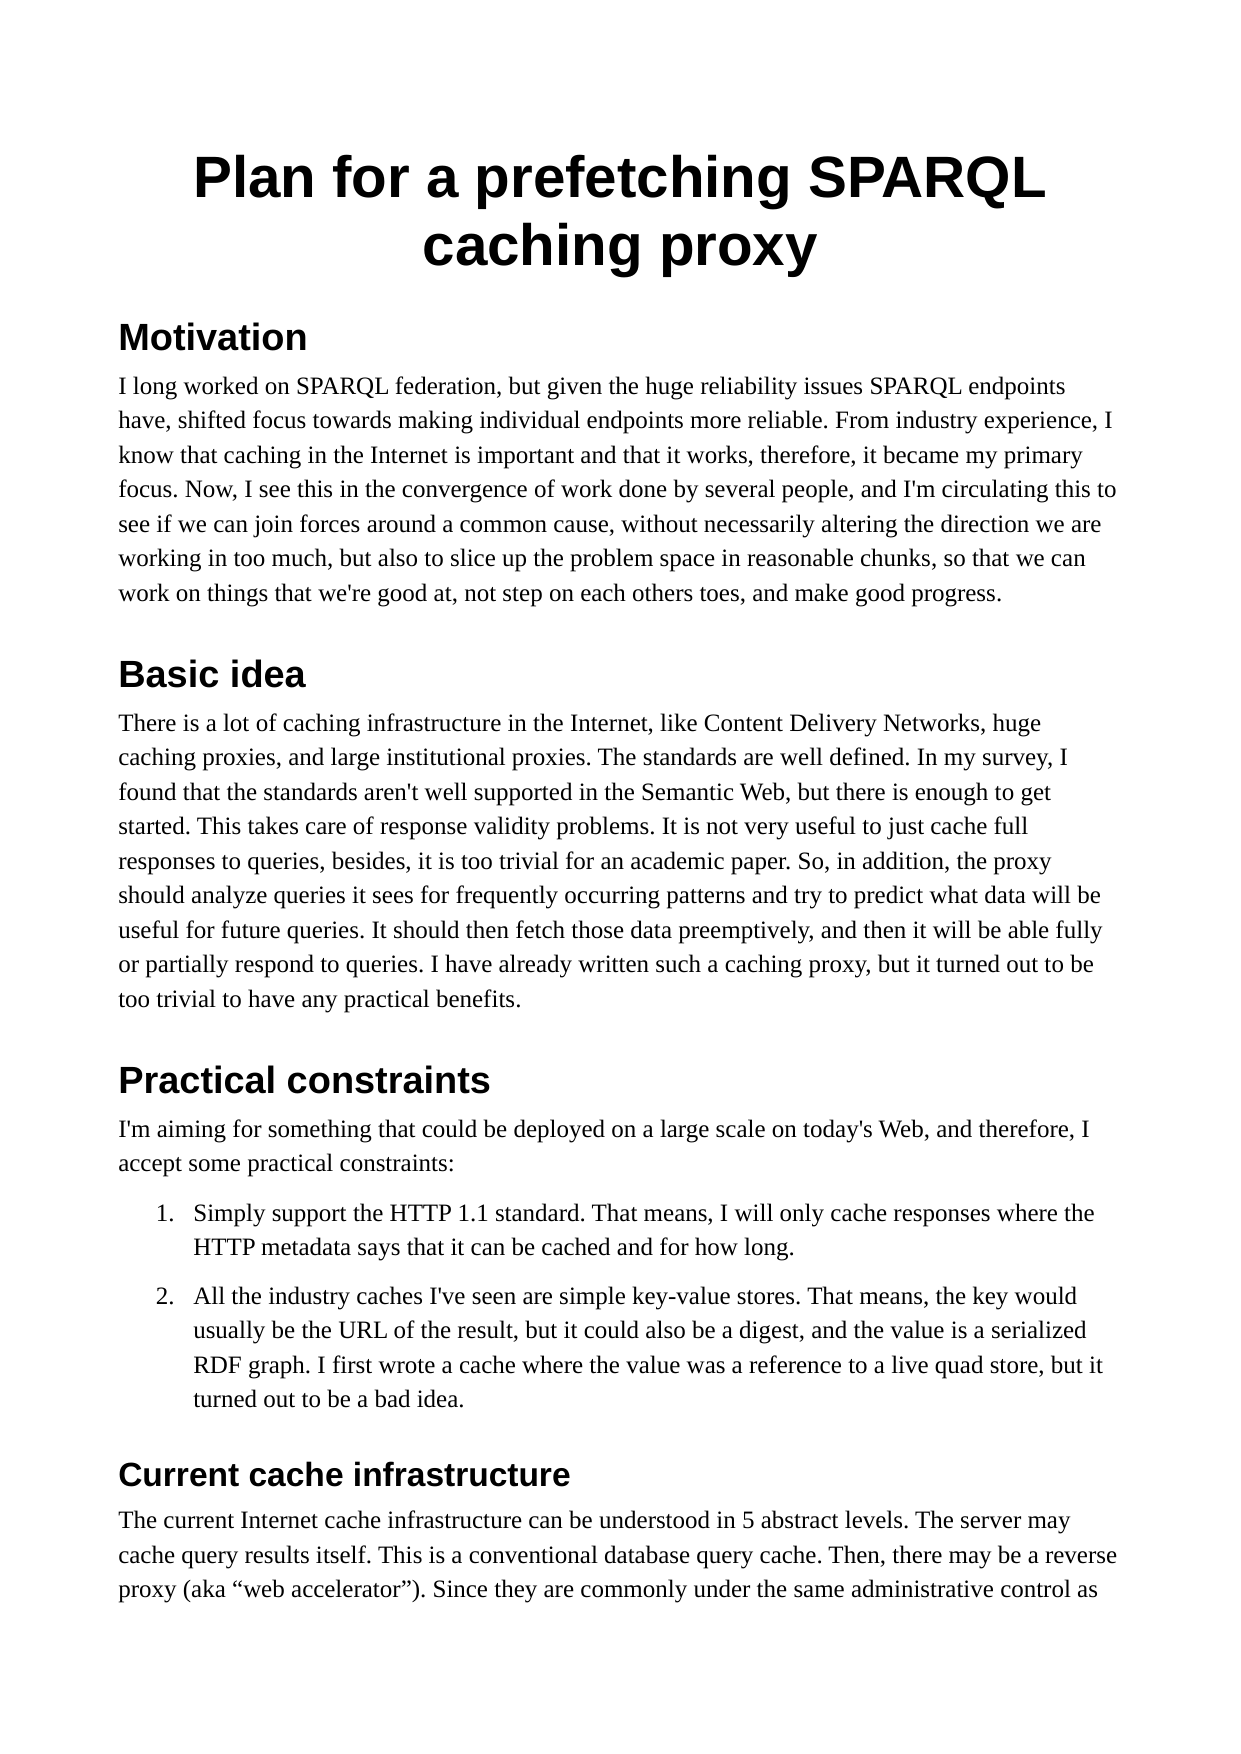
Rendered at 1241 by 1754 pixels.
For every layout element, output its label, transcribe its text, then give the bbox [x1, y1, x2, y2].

text I'm aiming for something that could be deployed on a large scale on today's Web, and therefore, I accept some practical constraints: [118, 1114, 1122, 1177]
subtitle Basic idea [118, 652, 1122, 696]
title Plan for a prefetching SPARQL caching proxy [118, 143, 1122, 277]
subtitle Current cache infrastructure [118, 1454, 1122, 1493]
text I long worked on SPARQL federation, but given the huge reliability issues SPARQL endpoints have, shifted focus towards making individual endpoints more reliable. From industry experience, I know that caching in the Internet is important and that it works, therefore, it became my primary focus. Now, I see this in the convergence of work done by several people, and I'm circulating this to see if we can join forces around a common cause, without necessarily altering the direction we are working in too much, but also to slice up the problem space in reasonable chunks, so that we can work on things that we're good at, not step on each others toes, and make good progress. [118, 371, 1122, 607]
subtitle Motivation [118, 315, 1122, 358]
text There is a lot of caching infrastructure in the Internet, like Content Delivery Networks, huge caching proxies, and large institutional proxies. The standards are well defined. In my survey, I found that the standards aren't well supported in the Semantic Web, but there is enough to get started. This takes care of response validity problems. It is not very useful to just cache full responses to queries, besides, it is too trivial for an academic paper. So, in addition, the proxy should analyze queries it sees for frequently occurring patterns and try to predict what data will be useful for future queries. It should then fetch those data preemptively, and then it will be able fully or partially respond to queries. I have already written such a caching proxy, but it turned out to be too trivial to have any practical benefits. [118, 708, 1122, 1013]
subtitle Practical constraints [118, 1058, 1122, 1102]
list Simply support the HTTP 1.1 standard. That means, I will only cache responses where the HTTP metadata says that it can be cached and for how long. [156, 1198, 1122, 1261]
list All the industry caches I've seen are simple key-value stores. That means, the key would usually be the URL of the result, but it could also be a digest, and the value is a serialized RDF graph. I first wrote a cache where the value was a reference to a live quad store, but it turned out to be a bad idea. [156, 1281, 1122, 1413]
text The current Internet cache infrastructure can be understood in 5 abstract levels. The server may cache query results itself. This is a conventional database query cache. Then, there may be a reverse proxy (aka “web accelerator”). Since they are commonly under the same administrative control as [118, 1506, 1122, 1603]
